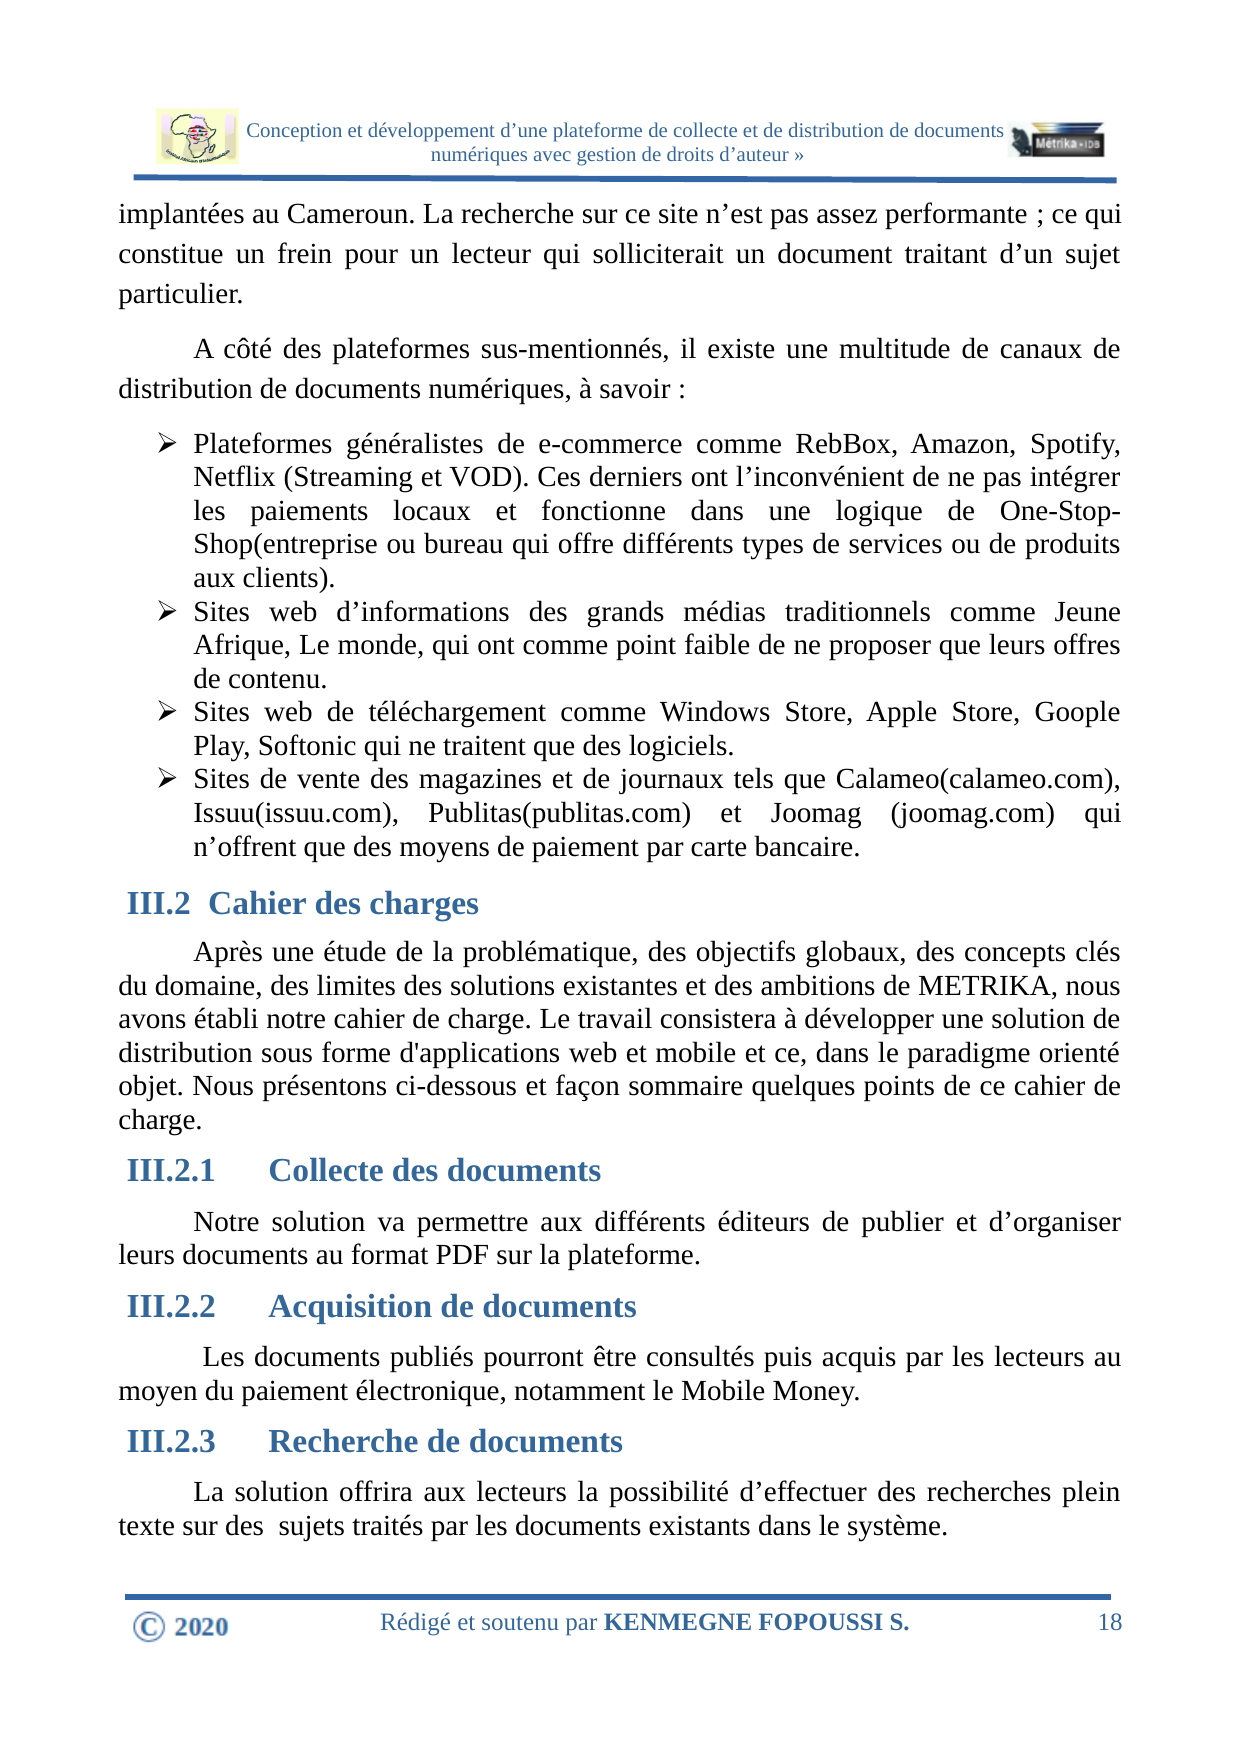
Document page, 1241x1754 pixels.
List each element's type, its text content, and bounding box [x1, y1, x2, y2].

text implantées au Cameroun. La recherche sur ce site n’est pas assez performante ; ce qui constitue un frein pour un lecteur qui solliciterait un document traitant d’un sujet particulier. [118, 196, 1122, 310]
subtitle Acquisition de documents [118, 1286, 1122, 1324]
list Sites web de téléchargement comme Windows Store, Apple Store, Goople Play, Softonic qui ne traitent que des logiciels. [156, 694, 1122, 762]
text La solution offrira aux lecteurs la possibilité d’effectuer des recherches plein texte sur des sujets traités par les documents existants dans le système. [118, 1474, 1122, 1542]
text Notre solution va permettre aux différents éditeurs de publier et d’organiser leurs documents au format PDF sur la plateforme. [118, 1204, 1122, 1271]
picture [126, 1604, 231, 1647]
picture [154, 107, 241, 166]
text Après une étude de la problématique, des objectifs globaux, des concepts clés du domaine, des limites des solutions existantes et des ambitions de METRIKA, nous avons établi notre cahier de charge. Le travail consistera à développer une solution de distribution sous forme d'applications web et mobile et ce, dans le paradigme orienté objet. Nous présentons ci-dessous et façon sommaire quelques points de ce cahier de charge. [118, 934, 1122, 1136]
list Sites de vente des magazines et de journaux tels que Calameo(calameo.com), Issuu(issuu.com), Publitas(publitas.com) et Joomag (joomag.com) qui n’offrent que des moyens de paiement par carte bancaire. [156, 762, 1122, 862]
list Plateformes généralistes de e-commerce comme RebBox, Amazon, Spotify, Netflix (Streaming et VOD). Ces derniers ont l’inconvénient de ne pas intégrer les paiements locaux et fonctionne dans une logique de One-Stop-Shop(entreprise ou bureau qui offre différents types de services ou de produits aux clients). [156, 426, 1122, 594]
list Sites web d’informations des grands médias traditionnels comme Jeune Afrique, Le monde, qui ont comme point faible de ne proposer que leurs offres de contenu. [156, 594, 1122, 694]
subtitle Cahier des charges [118, 883, 1122, 922]
text Les documents publiés pourront être consultés puis acquis par les lecteurs au moyen du paiement électronique, notamment le Mobile Money. [118, 1339, 1122, 1406]
subtitle Recherche de documents [118, 1421, 1122, 1460]
picture [1003, 116, 1109, 160]
subtitle Collecte des documents [118, 1150, 1122, 1189]
text A côté des plateformes sus-mentionnés, il existe une multitude de canaux de distribution de documents numériques, à savoir : [118, 331, 1122, 405]
